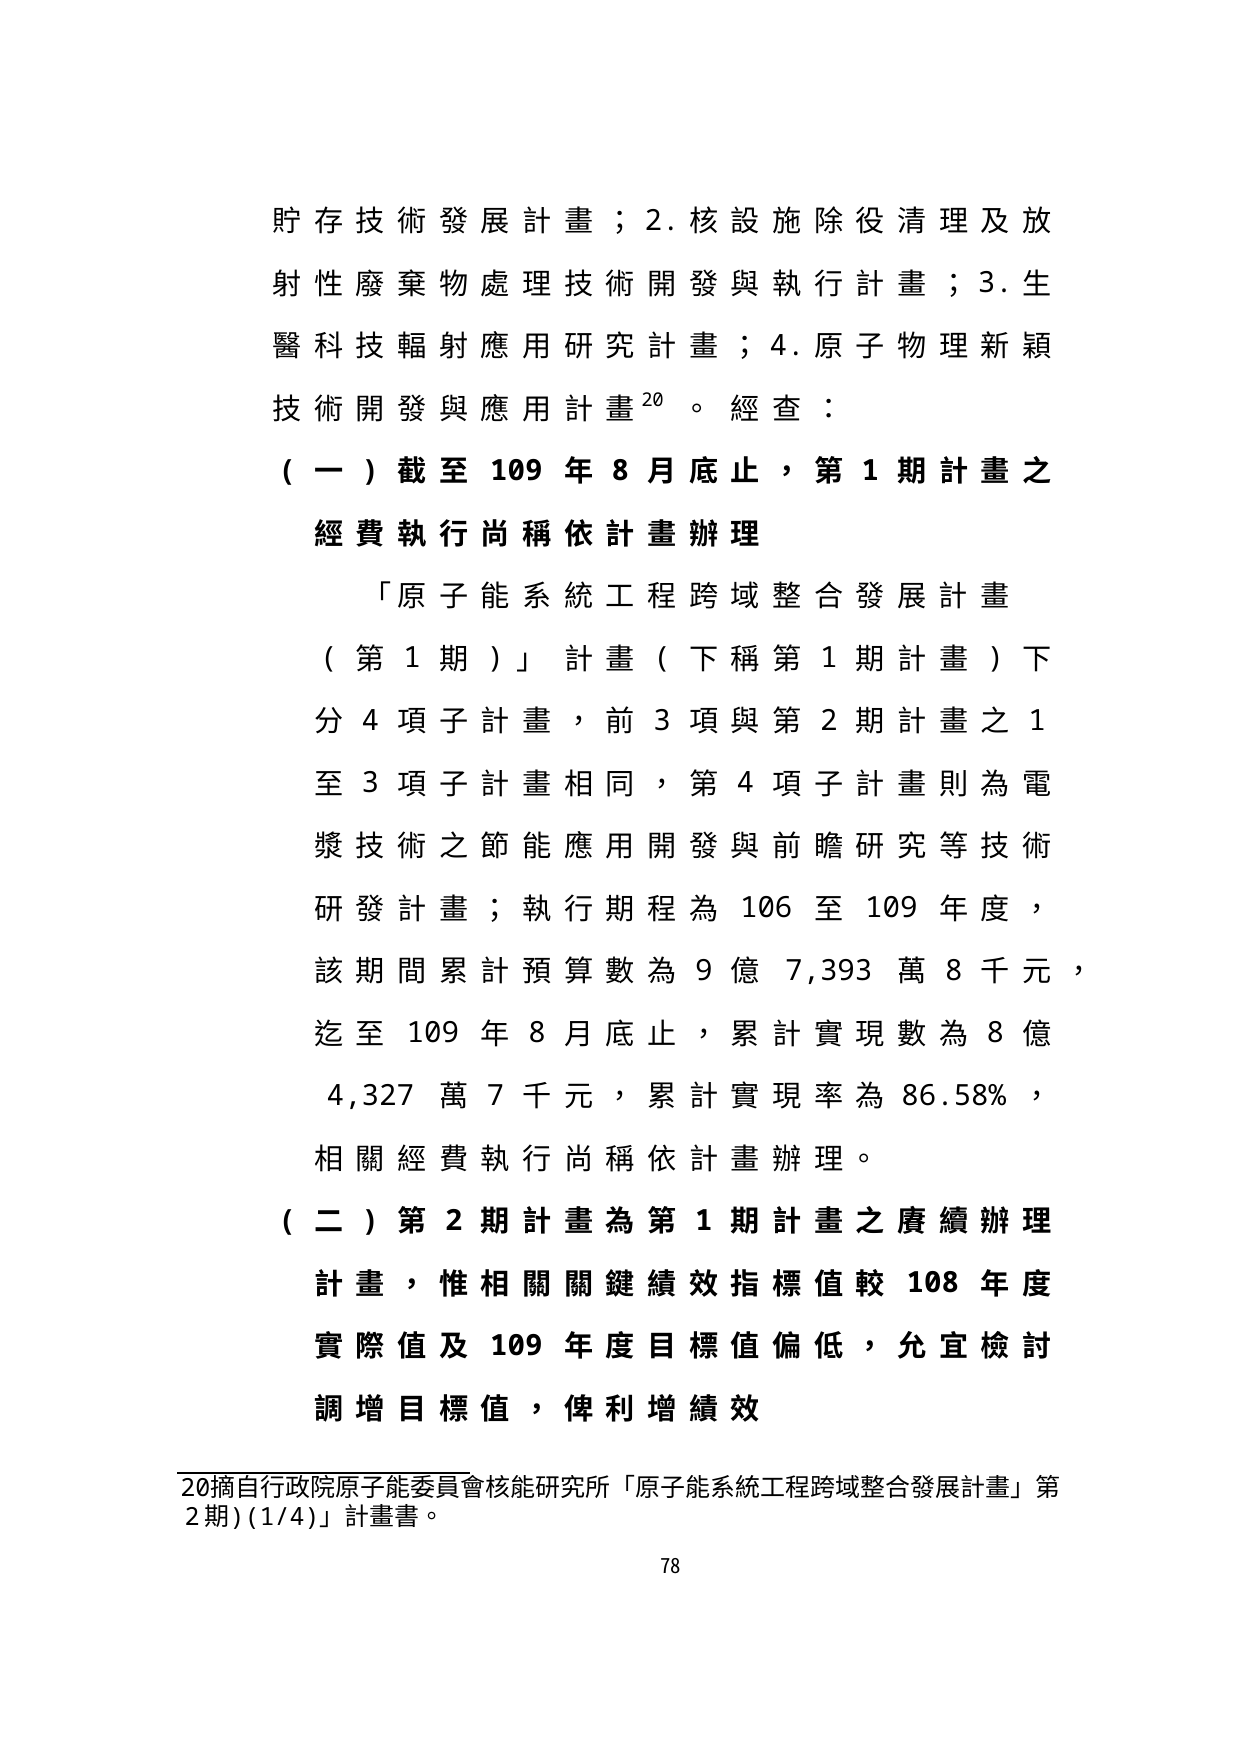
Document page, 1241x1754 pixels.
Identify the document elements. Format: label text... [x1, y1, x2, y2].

text 摘自行政院原子能委員會核能研究所「原子能系統工程跨域整合發展計畫」第2期)(1/4)」計畫書。 [180, 1473, 1063, 1532]
text (二)第2期計畫為第1期計畫之賡續辦理計畫，惟相關關鍵績效指標值較108年度實際值及109年度目標值偏低，允宜檢討調增目標值，俾利增績效 [242, 1177, 1058, 1427]
text 貯存技術發展計畫；2.核設施除役清理及放射性廢棄物處理技術開發與執行計畫；3.生醫科技輻射應用研究計畫；4.原子物理新穎技術開發與應用計畫。經查： [242, 177, 1058, 427]
text (一)截至109年8月底止，第1期計畫之經費執行尚稱依計畫辦理 [242, 427, 1058, 552]
text 「原子能系統工程跨域整合發展計畫(第1期)」計畫(下稱第1期計畫)下分4項子計畫，前3項與第2期計畫之1至3項子計畫相同，第4項子計畫則為電漿技術之節能應用開發與前瞻研究等技術研發計畫；執行期程為106至109年度，該期間累計預算數為9億7,393萬8千元，迄至109年8月底止，累計實現數為8億4,327萬7千元，累計實現率為86.58%，相關經費執行尚稱依計畫辦理。 [271, 552, 1058, 1177]
